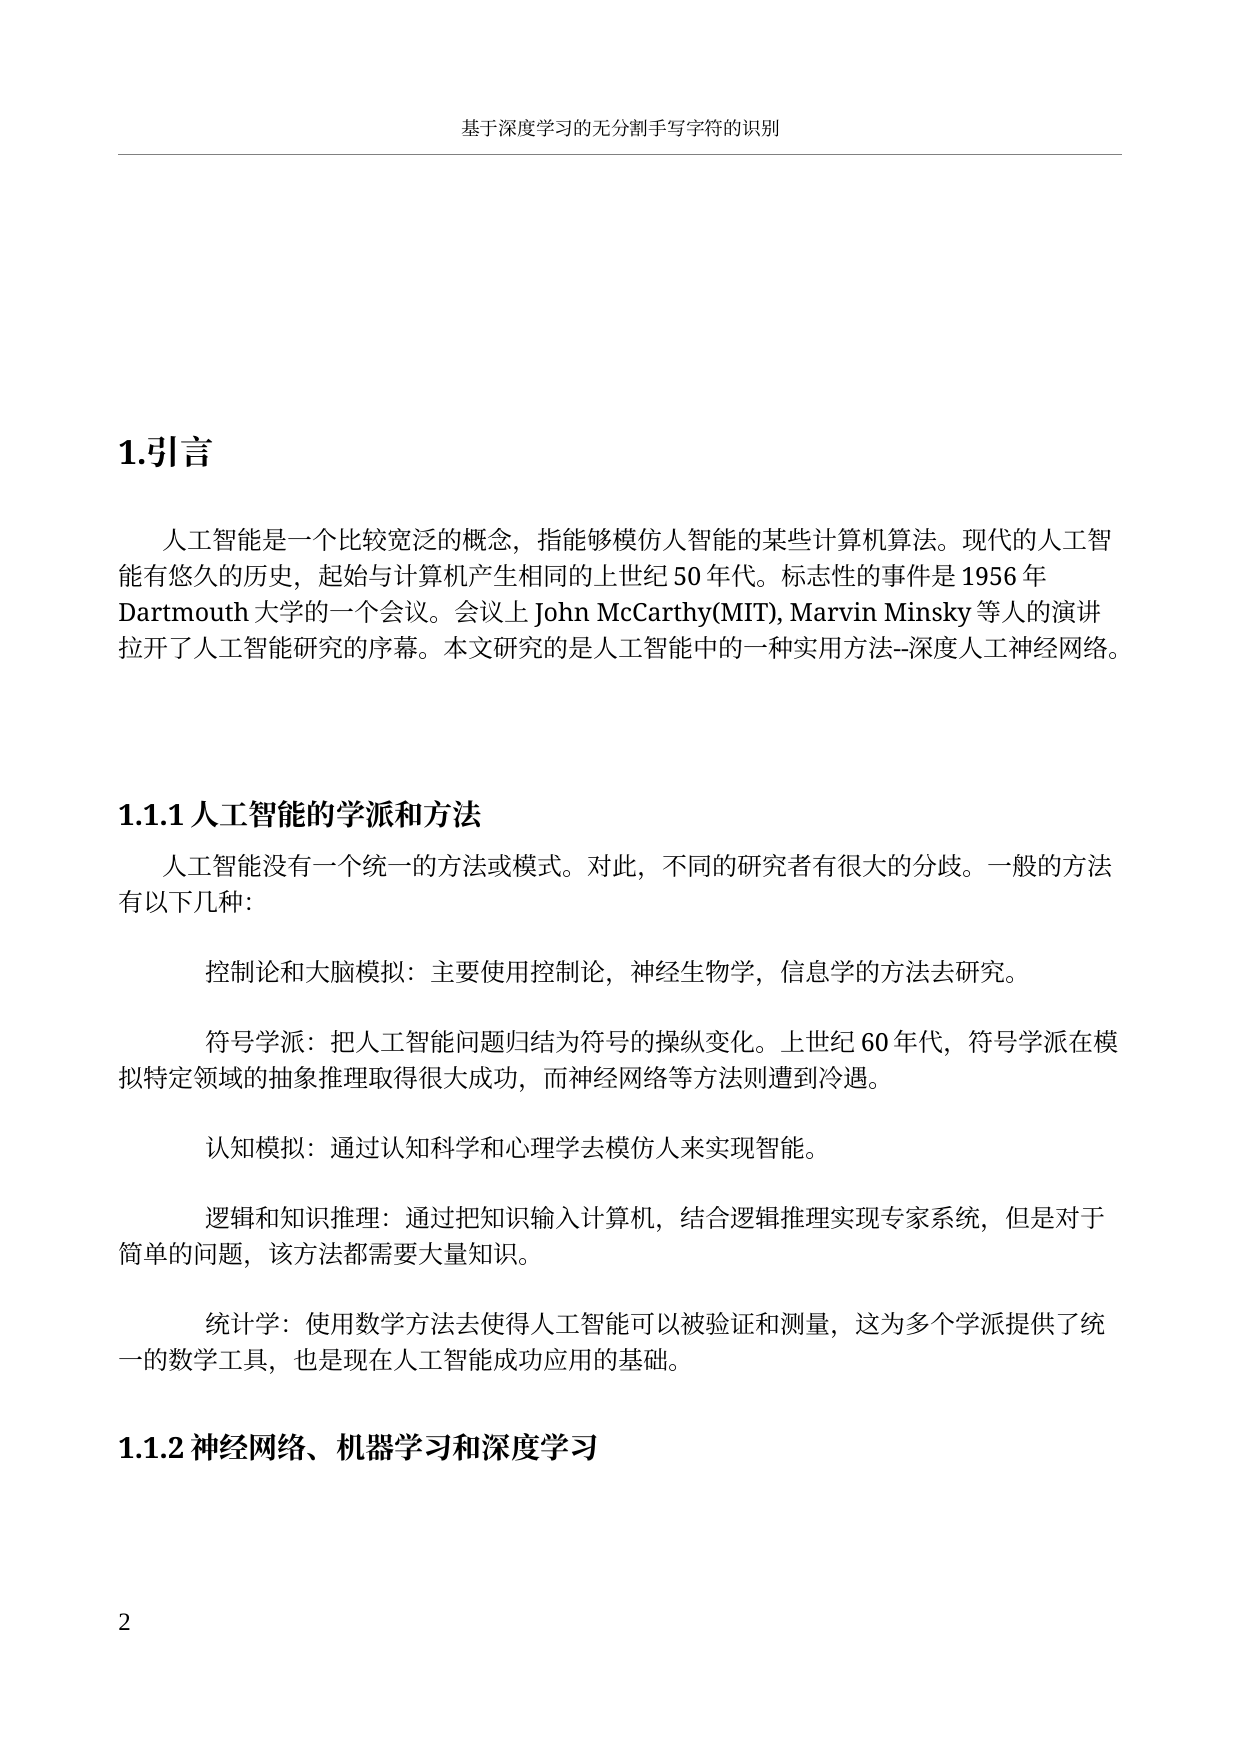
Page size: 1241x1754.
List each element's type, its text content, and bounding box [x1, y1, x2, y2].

subtitle 1.1.1人工智能的学派和方法 [118, 792, 1122, 834]
text 人工智能没有一个统一的方法或模式。对此，不同的研究者有很大的分歧。一般的方法有以下几种： [118, 847, 1122, 919]
subtitle 1.引言 [118, 426, 1122, 474]
text 人工智能是一个比较宽泛的概念，指能够模仿人智能的某些计算机算法。现代的人工智能有悠久的历史，起始与计算机产生相同的上世纪50年代。标志性的事件是1956年Dartmouth大学的一个会议。会议上John McCarthy(MIT), Marvin Minsky等人的演讲拉开了人工智能研究的序幕。本文研究的是人工智能中的一种实用方法--深度人工神经网络。 [118, 521, 1122, 665]
text 符号学派：把人工智能问题归结为符号的操纵变化。上世纪60年代，符号学派在模拟特定领域的抽象推理取得很大成功，而神经网络等方法则遭到冷遇。 [118, 1023, 1122, 1095]
text 控制论和大脑模拟：主要使用控制论，神经生物学，信息学的方法去研究。 [118, 953, 1122, 989]
subtitle 1.1.2神经网络、机器学习和深度学习 [118, 1425, 1122, 1467]
text 认知模拟：通过认知科学和心理学去模仿人来实现智能。 [118, 1129, 1122, 1165]
text 统计学：使用数学方法去使得人工智能可以被验证和测量，这为多个学派提供了统一的数学工具，也是现在人工智能成功应用的基础。 [118, 1305, 1122, 1377]
text 逻辑和知识推理：通过把知识输入计算机，结合逻辑推理实现专家系统，但是对于简单的问题，该方法都需要大量知识。 [118, 1199, 1122, 1271]
